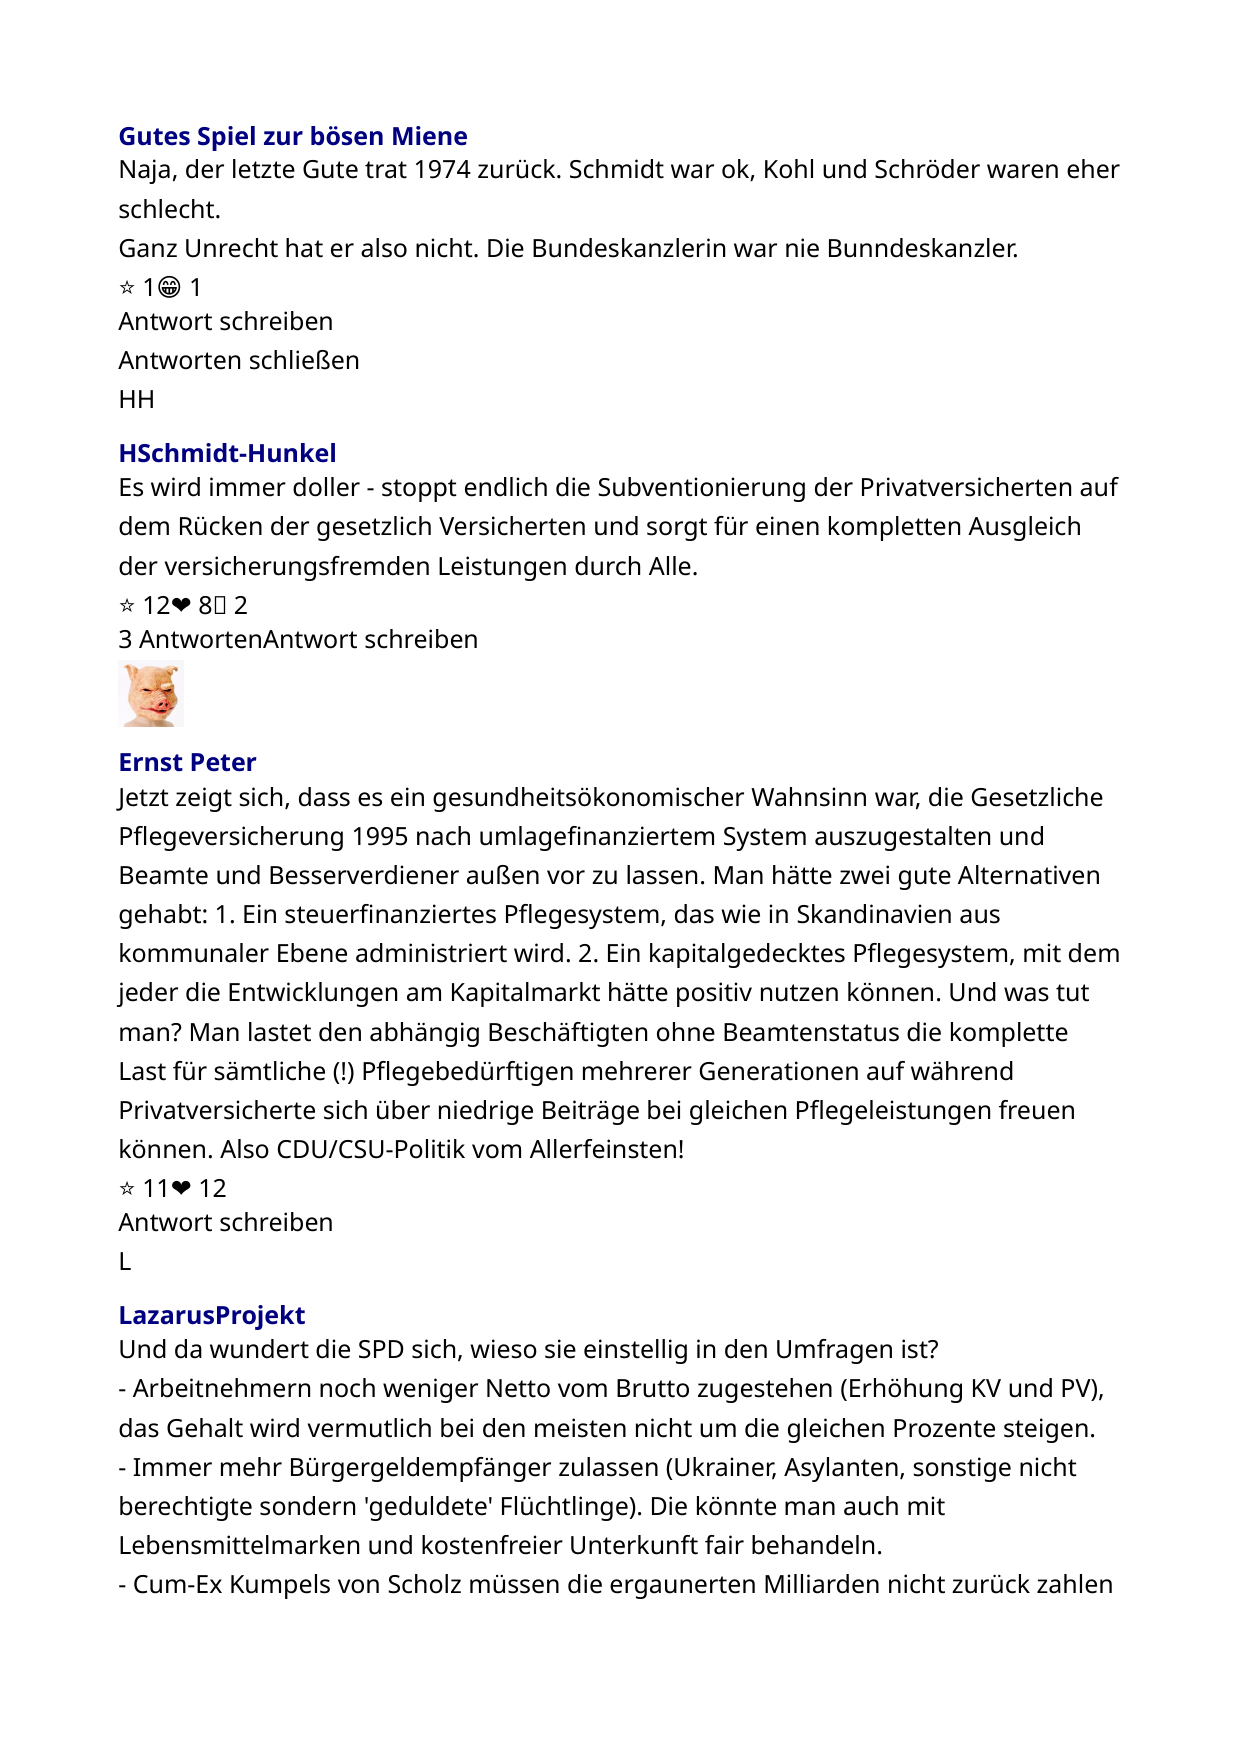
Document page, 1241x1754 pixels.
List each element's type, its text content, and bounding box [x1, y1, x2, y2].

text ⭐️ 12❤️ 8🤨 2 [118, 587, 1122, 621]
subtitle HSchmidt-Hunkel [118, 436, 1122, 470]
text - Cum-Ex Kumpels von Scholz müssen die ergaunerten Milliarden nicht zurück zahlen [118, 1567, 1122, 1601]
text HH [118, 382, 1122, 416]
subtitle Ernst Peter [118, 745, 1122, 779]
text Antwort schreiben [118, 1205, 1122, 1239]
text ⭐️ 11❤️ 12 [118, 1171, 1122, 1205]
picture [118, 660, 184, 727]
text Es wird immer doller - stoppt endlich die Subventionierung der Privatversicherten auf dem Rücken der gesetzlich Versicherten und sorgt für einen kompletten Ausgleich der versicherungsfremden Leistungen durch Alle. [118, 470, 1122, 582]
text - Immer mehr Bürgergeldempfänger zulassen (Ukrainer, Asylanten, sonstige nicht berechtigte sondern 'geduldete' Flüchtlinge). Die könnte man auch mit Lebensmittelmarken und kostenfreier Unterkunft fair behandeln. [118, 1449, 1122, 1562]
text Antworten schließen [118, 343, 1122, 377]
text Ganz Unrecht hat er also nicht. Die Bundeskanzlerin war nie Bunndeskanzler. [118, 231, 1122, 264]
text ⭐️ 1😁 1 [118, 270, 1122, 304]
subtitle LazarusProjekt [118, 1298, 1122, 1332]
text L [118, 1244, 1122, 1278]
text Jetzt zeigt sich, dass es ein gesundheitsökonomischer Wahnsinn war, die Gesetzliche Pflegeversicherung 1995 nach umlagefinanziertem System auszugestalten und Beamte und Besserverdiener außen vor zu lassen. Man hätte zwei gute Alternativen gehabt: 1. Ein steuerfinanziertes Pflegesystem, das wie in Skandinavien aus kommunaler Ebene administriert wird. 2. Ein kapitalgedecktes Pflegesystem, mit dem jeder die Entwicklungen am Kapitalmarkt hätte positiv nutzen können. Und was tut man? Man lastet den abhängig Beschäftigten ohne Beamtenstatus die komplette Last für sämtliche (!) Pflegebedürftigen mehrerer Generationen auf während Privatversicherte sich über niedrige Beiträge bei gleichen Pflegeleistungen freuen können. Also CDU/CSU-Politik vom Allerfeinsten! [118, 779, 1122, 1166]
text Naja, der letzte Gute trat 1974 zurück. Schmidt war ok, Kohl und Schröder waren eher schlecht. [118, 152, 1122, 225]
text 3 AntwortenAntwort schreiben [118, 621, 1122, 656]
subtitle Gutes Spiel zur bösen Miene [118, 118, 1122, 152]
text Antwort schreiben [118, 304, 1122, 338]
text - Arbeitnehmern noch weniger Netto vom Brutto zugestehen (Erhöhung KV und PV), das Gehalt wird vermutlich bei den meisten nicht um die gleichen Prozente steigen. [118, 1371, 1122, 1444]
text Und da wundert die SPD sich, wieso sie einstellig in den Umfragen ist? [118, 1332, 1122, 1366]
